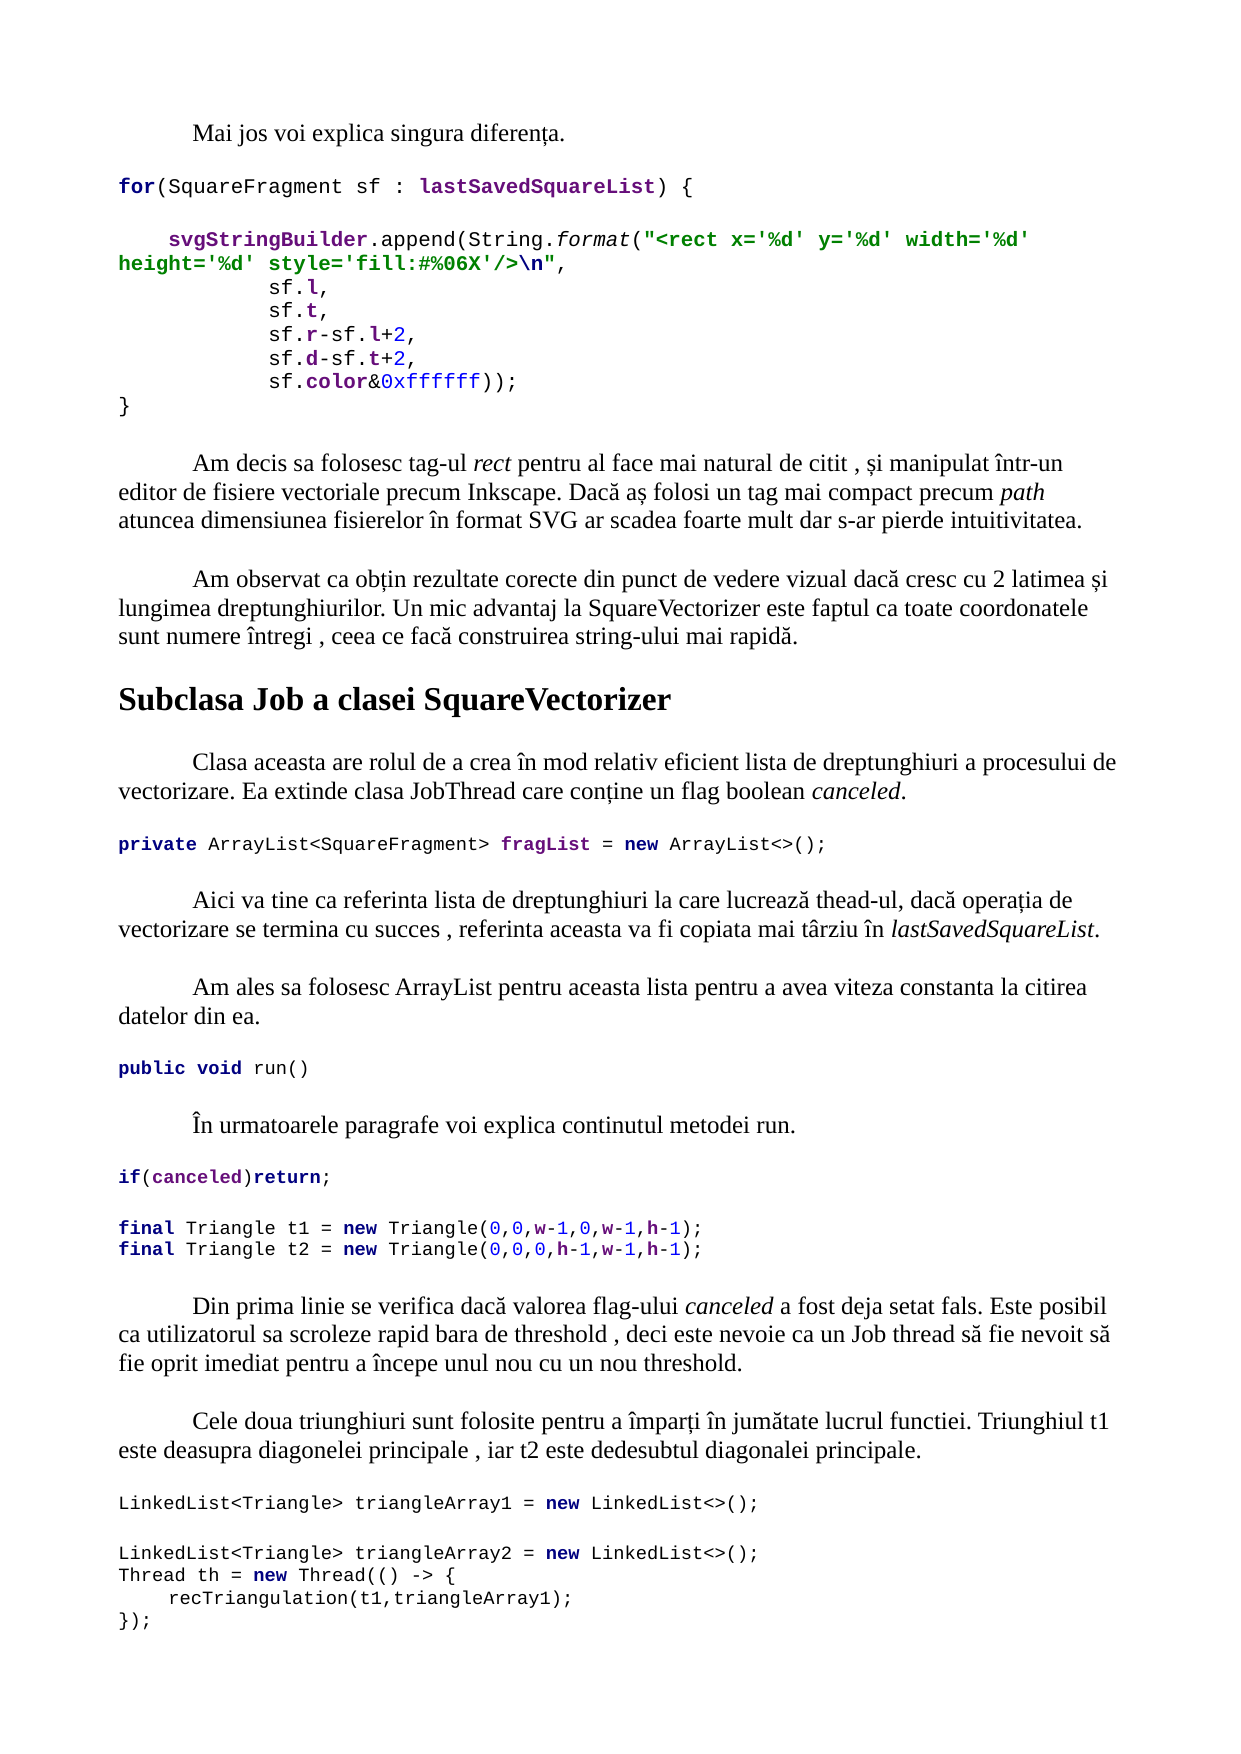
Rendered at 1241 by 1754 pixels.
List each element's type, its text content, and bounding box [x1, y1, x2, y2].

text private ArrayList<SquareFragment> fragList = new ArrayList<>(); [118, 834, 1122, 856]
text for(SquareFragment sf : lastSavedSquareList) { [118, 176, 1122, 200]
text Cele doua triunghiuri sunt folosite pentru a împarți în jumătate lucrul functiei. Triunghiul t1 este deasupra diagonelei principale , iar t2 este dedesubtul diagonalei principale. [118, 1406, 1122, 1464]
text sf.r-sf.l+2, [118, 324, 1122, 348]
text if(canceled)return; [118, 1168, 1122, 1189]
text Subclasa Job a clasei SquareVectorizer [118, 679, 1122, 718]
text recTriangulation(t1,triangleArray1); [118, 1587, 1122, 1610]
text sf.l, [118, 277, 1122, 300]
text }); [118, 1610, 1122, 1632]
text sf.color&0xffffff)); [118, 371, 1122, 395]
text LinkedList<Triangle> triangleArray1 = new LinkedList<>(); [118, 1493, 1122, 1515]
text sf.t, [118, 300, 1122, 324]
text final Triangle t1 = new Triangle(0,0,w-1,0,w-1,h-1); [118, 1219, 1122, 1240]
text Mai jos voi explica singura diferența. [118, 118, 1122, 147]
text LinkedList<Triangle> triangleArray2 = new LinkedList<>(); [118, 1544, 1122, 1565]
text Thread th = new Thread(() -> { [118, 1565, 1122, 1587]
text } [118, 395, 1122, 419]
text Din prima linie se verifica dacă valorea flag-ului canceled a fost deja setat fals. Este posibil ca utilizatorul sa scroleze rapid bara de threshold , deci este nevoie ca un Job thread să fie nevoit să fie oprit imediat pentru a începe unul nou cu un nou threshold. [118, 1291, 1122, 1377]
text Am observat ca obțin rezultate corecte din punct de vedere vizual dacă cresc cu 2 latimea și lungimea dreptunghiurilor. Un mic advantaj la SquareVectorizer este faptul ca toate coordonatele sunt numere întregi , ceea ce facă construirea string-ului mai rapidă. [118, 564, 1122, 650]
text Clasa aceasta are rolul de a crea în mod relativ eficient lista de dreptunghiuri a procesului de vectorizare. Ea extinde clasa JobThread care conține un flag boolean canceled. [118, 747, 1122, 805]
text Am decis sa folosesc tag-ul rect pentru al face mai natural de citit , și manipulat într-un editor de fisiere vectoriale precum Inkscape. Dacă aș folosi un tag mai compact precum path atuncea dimensiunea fisierelor în format SVG ar scadea foarte mult dar s-ar pierde intuitivitatea. [118, 448, 1122, 534]
text sf.d-sf.t+2, [118, 348, 1122, 371]
text public void run() [118, 1059, 1122, 1080]
text Am ales sa folosesc ArrayList pentru aceasta lista pentru a avea viteza constanta la citirea datelor din ea. [118, 972, 1122, 1029]
text În urmatoarele paragrafe voi explica continutul metodei run. [118, 1110, 1122, 1138]
text Aici va tine ca referinta lista de dreptunghiuri la care lucrează thead-ul, dacă operația de vectorizare se termina cu succes , referinta aceasta va fi copiata mai târziu în lastSavedSquareList. [118, 885, 1122, 943]
text svgStringBuilder.append(String.format("<rect x='%d' y='%d' width='%d' height='%d' style='fill:#%06X'/>\n", [118, 229, 1122, 277]
text final Triangle t2 = new Triangle(0,0,0,h-1,w-1,h-1); [118, 1240, 1122, 1261]
